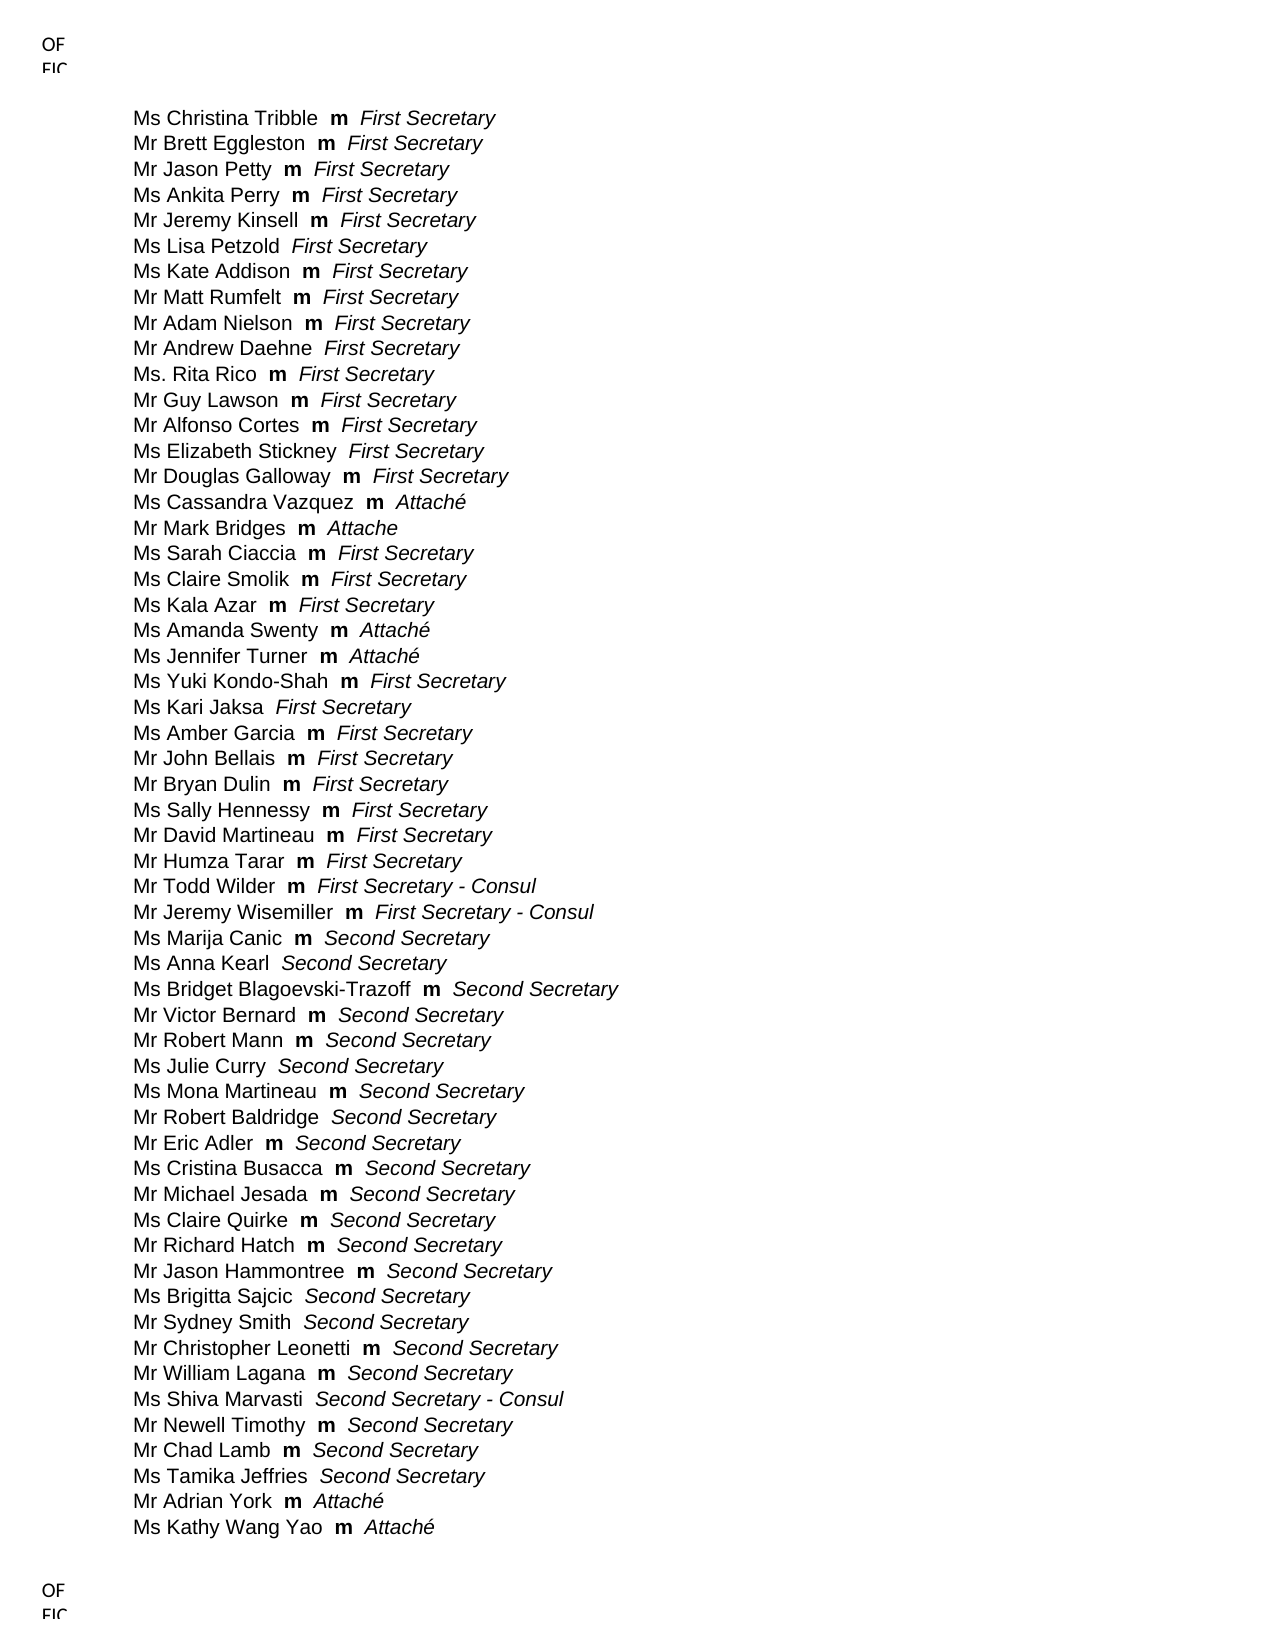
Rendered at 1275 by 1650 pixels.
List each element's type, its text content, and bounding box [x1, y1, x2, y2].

text Mr Chad Lamb m Second Secretary [133, 1438, 1181, 1462]
text Ms Lisa Petzold First Secretary [133, 234, 1181, 258]
text Mr Richard Hatch m Second Secretary [133, 1233, 1181, 1257]
text Mr Jeremy Wisemiller m First Secretary - Consul [133, 900, 1181, 924]
text Ms Cristina Busacca m Second Secretary [133, 1156, 1181, 1180]
text Mr William Lagana m Second Secretary [133, 1361, 1181, 1385]
text Mr Matt Rumfelt m First Secretary [133, 285, 1181, 309]
text Mr Todd Wilder m First Secretary - Consul [133, 874, 1181, 898]
text Ms Cassandra Vazquez m Attaché [133, 490, 1181, 514]
text Mr John Bellais m First Secretary [133, 746, 1181, 770]
text Mr Adrian York m Attaché [133, 1489, 1181, 1513]
text Mr Guy Lawson m First Secretary [133, 387, 1181, 411]
text Ms Kathy Wang Yao m Attaché [133, 1515, 1181, 1539]
text Ms Claire Smolik m First Secretary [133, 567, 1181, 591]
text Mr Jason Hammontree m Second Secretary [133, 1259, 1181, 1283]
text Ms Mona Martineau m Second Secretary [133, 1079, 1181, 1103]
text Mr Brett Eggleston m First Secretary [133, 131, 1181, 155]
text Mr Douglas Galloway m First Secretary [133, 464, 1181, 488]
text Mr Eric Adler m Second Secretary [133, 1131, 1181, 1154]
text Ms Tamika Jeffries Second Secretary [133, 1464, 1181, 1488]
text Ms. Rita Rico m First Secretary [133, 362, 1181, 386]
text Mr Andrew Daehne First Secretary [133, 336, 1181, 360]
text Ms Jennifer Turner m Attaché [133, 644, 1181, 668]
text Mr Humza Tarar m First Secretary [133, 849, 1181, 873]
text Mr Adam Nielson m First Secretary [133, 311, 1181, 334]
text Ms Amber Garcia m First Secretary [133, 721, 1181, 744]
text Ms Amanda Swenty m Attaché [133, 618, 1181, 642]
text Ms Yuki Kondo-Shah m First Secretary [133, 669, 1181, 693]
text Ms Claire Quirke m Second Secretary [133, 1207, 1181, 1231]
text Ms Ankita Perry m First Secretary [133, 182, 1181, 206]
text Mr Sydney Smith Second Secretary [133, 1310, 1181, 1334]
text Mr David Martineau m First Secretary [133, 823, 1181, 847]
text Mr Victor Bernard m Second Secretary [133, 1002, 1181, 1026]
text Mr Robert Baldridge Second Secretary [133, 1105, 1181, 1129]
text Mr Jason Petty m First Secretary [133, 157, 1181, 181]
text Ms Julie Curry Second Secretary [133, 1054, 1181, 1078]
text Mr Christopher Leonetti m Second Secretary [133, 1336, 1181, 1359]
text Mr Michael Jesada m Second Secretary [133, 1182, 1181, 1206]
text Ms Kari Jaksa First Secretary [133, 695, 1181, 719]
text Ms Bridget Blagoevski-Trazoff m Second Secretary [133, 977, 1181, 1001]
text Ms Kate Addison m First Secretary [133, 259, 1181, 283]
text Ms Shiva Marvasti Second Secretary - Consul [133, 1387, 1181, 1411]
text Ms Christina Tribble m First Secretary [133, 106, 1181, 129]
text Mr Robert Mann m Second Secretary [133, 1028, 1181, 1052]
text Mr Bryan Dulin m First Secretary [133, 772, 1181, 796]
text Mr Newell Timothy m Second Secretary [133, 1412, 1181, 1436]
text Mr Mark Bridges m Attache [133, 516, 1181, 539]
text Ms Sally Hennessy m First Secretary [133, 797, 1181, 821]
text Ms Elizabeth Stickney First Secretary [133, 439, 1181, 463]
text Ms Brigitta Sajcic Second Secretary [133, 1284, 1181, 1308]
text Mr Alfonso Cortes m First Secretary [133, 413, 1181, 437]
text Mr Jeremy Kinsell m First Secretary [133, 208, 1181, 232]
text Ms Anna Kearl Second Secretary [133, 951, 1181, 975]
text Ms Marija Canic m Second Secretary [133, 926, 1181, 949]
text Ms Kala Azar m First Secretary [133, 592, 1181, 616]
text Ms Sarah Ciaccia m First Secretary [133, 541, 1181, 565]
